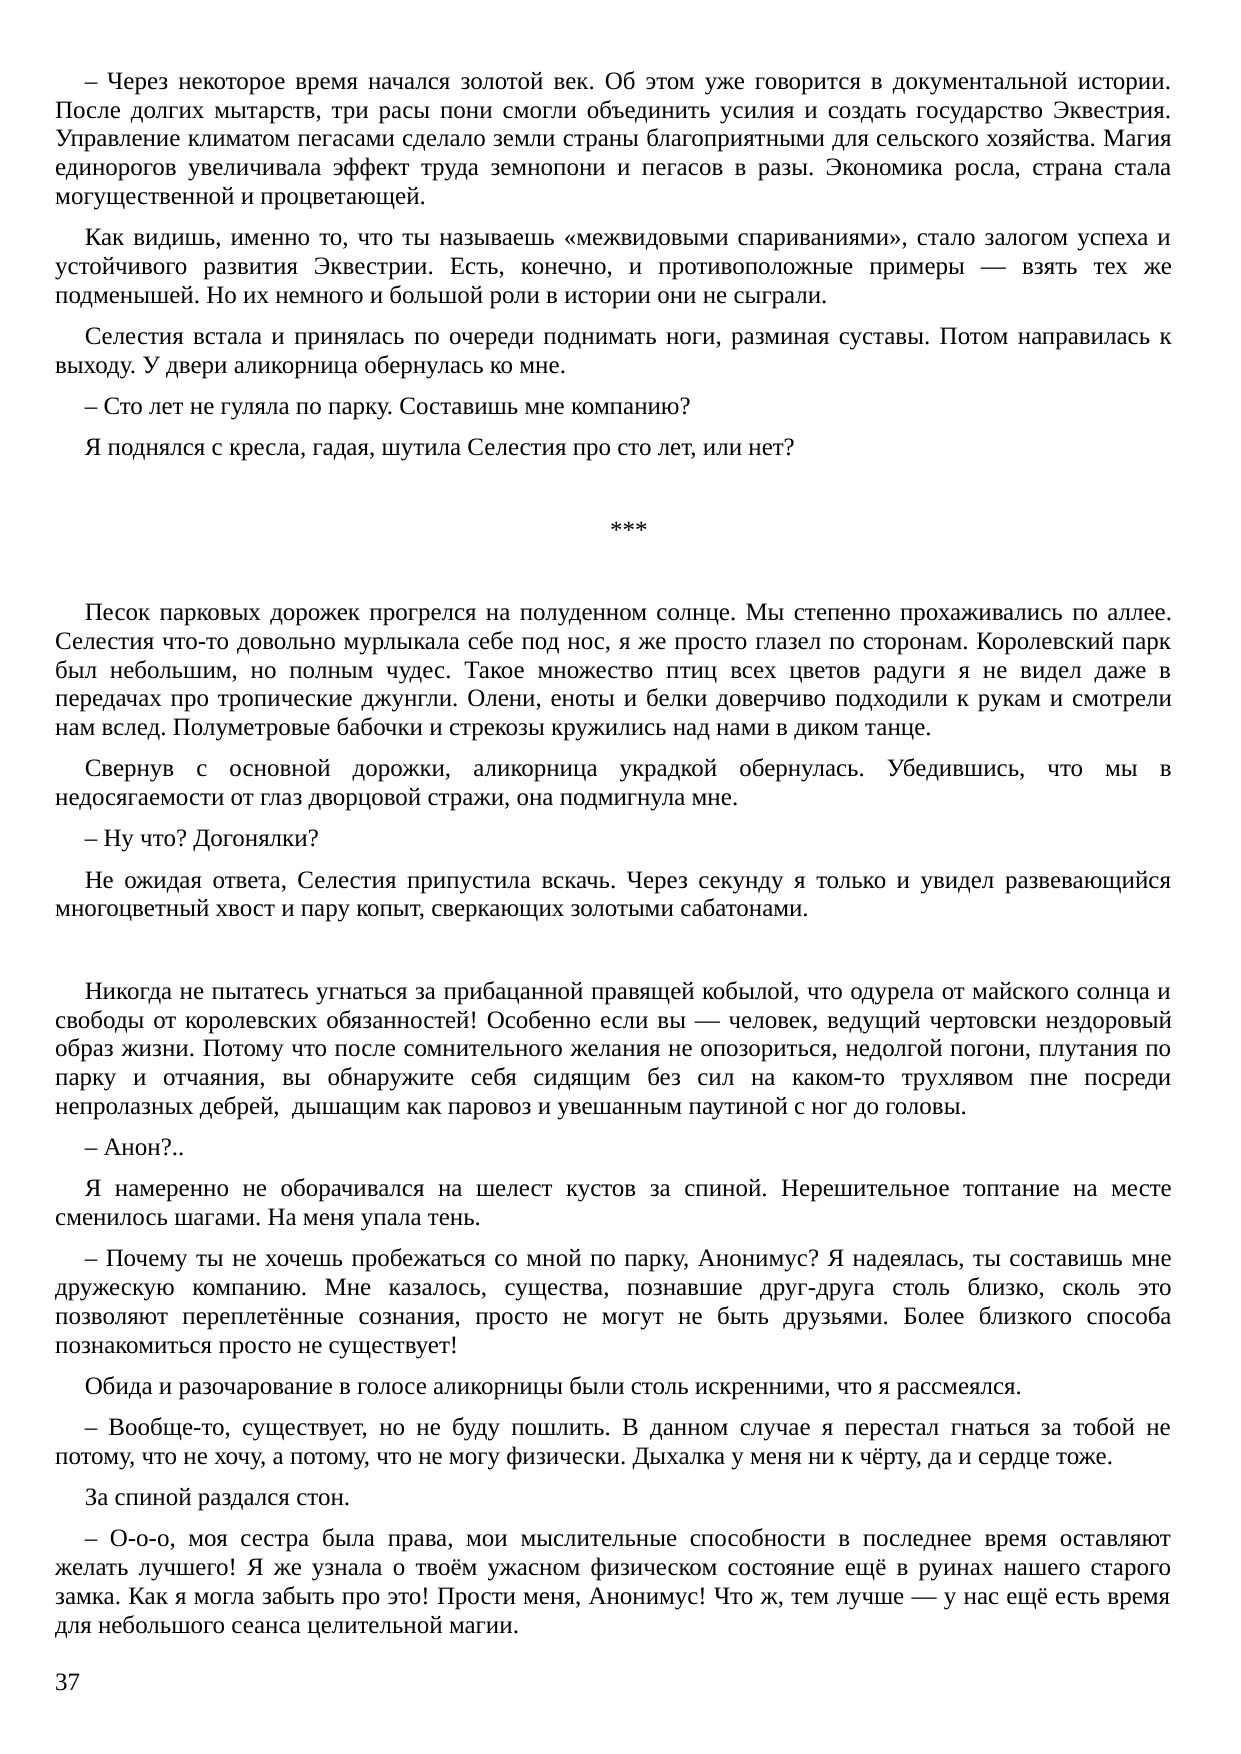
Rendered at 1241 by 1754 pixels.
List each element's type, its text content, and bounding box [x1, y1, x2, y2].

text Я поднялся с кресла, гадая, шутила Селестия про сто лет, или нет? [55, 432, 1173, 461]
text Я намеренно не оборачивался на шелест кустов за спиной. Нерешительное топтание на месте сменилось шагами. На меня упала тень. [55, 1173, 1173, 1231]
text Песок парковых дорожек прогрелся на полуденном солнце. Мы степенно прохаживались по аллее. Селестия что-то довольно мурлыкала себе под нос, я же просто глазел по сторонам. Королевский парк был небольшим, но полным чудес. Такое множество птиц всех цветов радуги я не видел даже в передачах про тропические джунгли. Олени, еноты и белки доверчиво подходили к рукам и смотрели нам вслед. Полуметровые бабочки и стрекозы кружились над нами в диком танце. [55, 597, 1173, 741]
text Как видишь, именно то, что ты называешь «межвидовыми спариваниями», стало залогом успеха и устойчивого развития Эквестрии. Есть, конечно, и противоположные примеры — взять тех же подменышей. Но их немного и большой роли в истории они не сыграли. [55, 222, 1173, 308]
text Свернув с основной дорожки, аликорница украдкой обернулась. Убедившись, что мы в недосягаемости от глаз дворцовой стражи, она подмигнула мне. [55, 753, 1173, 811]
text Не ожидая ответа, Селестия припустила вскачь. Через секунду я только и увидел развевающийся многоцветный хвост и пару копыт, сверкающих золотыми сабатонами. [55, 865, 1173, 922]
text – Через некоторое время начался золотой век. Об этом уже говорится в документальной истории. После долгих мытарств, три расы пони смогли объединить усилия и создать государство Эквестрия. Управление климатом пегасами сделало земли страны благоприятными для сельского хозяйства. Магия единорогов увеличивала эффект труда земнопони и пегасов в разы. Экономика росла, страна стала могущественной и процветающей. [55, 66, 1173, 210]
text Селестия встала и принялась по очереди поднимать ноги, разминая суставы. Потом направилась к выходу. У двери аликорница обернулась ко мне. [55, 321, 1173, 378]
text – Почему ты не хочешь пробежаться со мной по парку, Анонимус? Я надеялась, ты составишь мне дружескую компанию. Мне казалось, существа, познавшие друг-друга столь близко, сколь это позволяют переплетённые сознания, просто не могут не быть друзьями. Более близкого способа познакомиться просто не существует! [55, 1243, 1173, 1358]
text – Ну что? Догонялки? [55, 823, 1173, 852]
text – Анон?.. [55, 1132, 1173, 1161]
text Обида и разочарование в голосе аликорницы были столь искренними, что я рассмеялся. [55, 1371, 1173, 1400]
text – О-о-о, моя сестра была права, мои мыслительные способности в последнее время оставляют желать лучшего! Я же узнала о твоём ужасном физическом состояние ещё в руинах нашего старого замка. Как я могла забыть про это! Прости меня, Анонимус! Что ж, тем лучше — у нас ещё есть время для небольшого сеанса целительной магии. [55, 1523, 1173, 1638]
text – Вообще-то, существует, но не буду пошлить. В данном случае я перестал гнаться за тобой не потому, что не хочу, а потому, что не могу физически. Дыхалка у меня ни к чёрту, да и сердце тоже. [55, 1412, 1173, 1470]
text За спиной раздался стон. [55, 1482, 1173, 1511]
text – Сто лет не гуляла по парку. Составишь мне компанию? [55, 391, 1173, 420]
text Никогда не пытатесь угнаться за прибацанной правящей кобылой, что одурела от майского солнца и свободы от королевских обязанностей! Особенно если вы — человек, ведущий чертовски нездоровый образ жизни. Потому что после сомнительного желания не опозориться, недолгой погони, плутания по парку и отчаяния, вы обнаружите себя сидящим без сил на каком-то трухлявом пне посреди непролазных дебрей, дышащим как паровоз и увешанным паутиной с ног до головы. [55, 976, 1173, 1120]
text *** [55, 515, 1173, 543]
